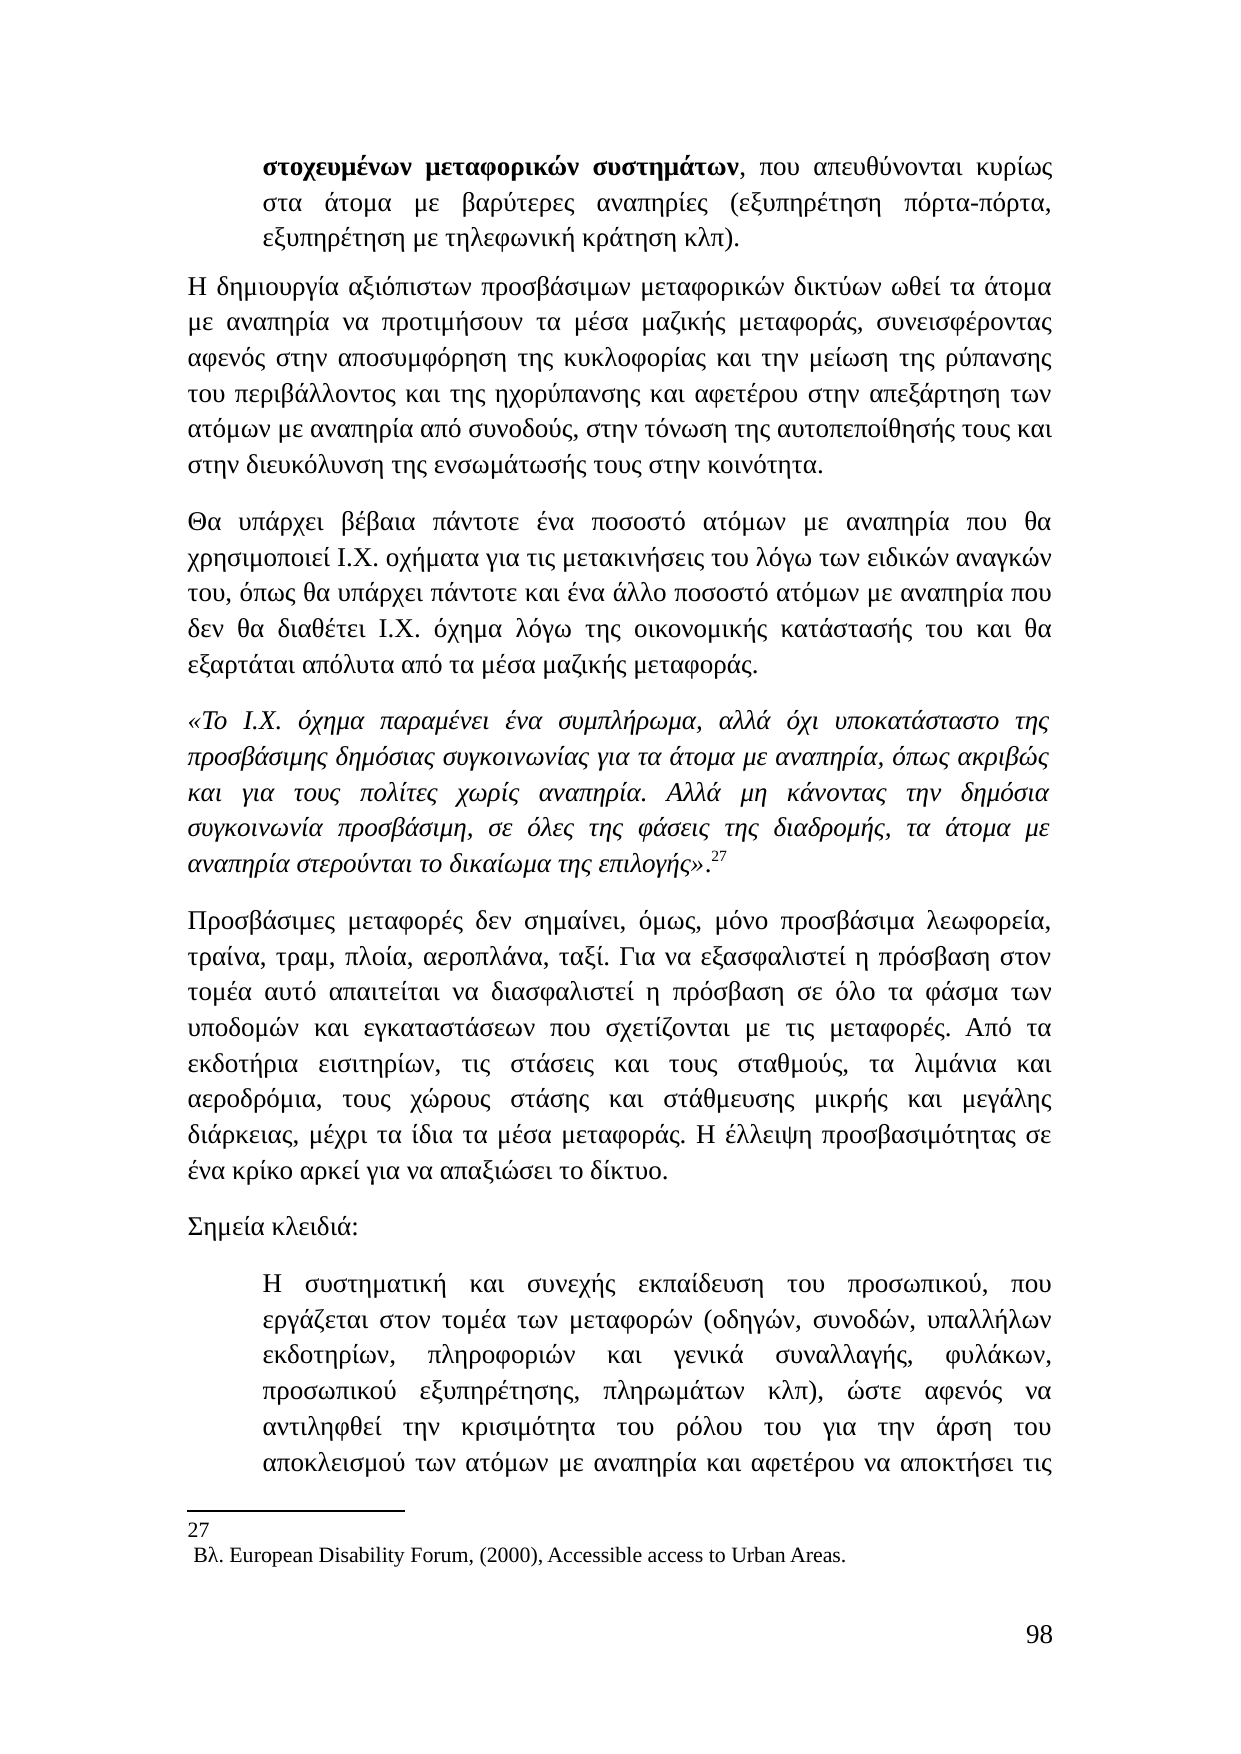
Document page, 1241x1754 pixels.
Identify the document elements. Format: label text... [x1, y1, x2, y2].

text Σημεία κλειδιά: [187, 1211, 1053, 1242]
text Η συστηματική και συνεχής εκπαίδευση του προσωπικού, που εργάζεται στον τομέα των μεταφορών (οδηγών, συνοδών, υπαλλήλων εκδοτηρίων, πληροφοριών και γενικά συναλλαγής, φυλάκων, προσωπικού εξυπηρέτησης, πληρωμάτων κλπ), ώστε αφενός να αντιληφθεί την κρισιμότητα του ρόλου του για την άρση του αποκλεισμού των ατόμων με αναπηρία και αφετέρου να αποκτήσει τις [262, 1267, 1053, 1477]
text Προσβάσιμες μεταφορές δεν σημαίνει, όμως, μόνο προσβάσιμα λεωφορεία, τραίνα, τραμ, πλοία, αεροπλάνα, ταξί. Για να εξασφαλιστεί η πρόσβαση στον τομέα αυτό απαιτείται να διασφαλιστεί η πρόσβαση σε όλο τα φάσμα των υποδομών και εγκαταστάσεων που σχετίζονται με τις μεταφορές. Από τα εκδοτήρια εισιτηρίων, τις στάσεις και τους σταθμούς, τα λιμάνια και αεροδρόμια, τους χώρους στάσης και στάθμευσης μικρής και μεγάλης διάρκειας, μέχρι τα ίδια τα μέσα μεταφοράς. Η έλλειψη προσβασιμότητας σε ένα κρίκο αρκεί για να απαξιώσει το δίκτυο. [187, 904, 1053, 1185]
text στοχευμένων μεταφορικών συστημάτων, που απευθύνονται κυρίως στα άτομα με βαρύτερες αναπηρίες (εξυπηρέτηση πόρτα-πόρτα, εξυπηρέτηση με τηλεφωνική κράτηση κλπ). [262, 150, 1053, 253]
text Βλ. European Disability Forum, (2000), Accessible access to Urban Areas. [187, 1517, 1053, 1567]
text «Το Ι.Χ. όχημα παραμένει ένα συμπλήρωμα, αλλά όχι υποκατάσταστο της προσβάσιμης δημόσιας συγκοινωνίας για τα άτομα με αναπηρία, όπως ακριβώς και για τους πολίτες χωρίς αναπηρία. Αλλά μη κάνοντας την δημόσια συγκοινωνία προσβάσιμη, σε όλες της φάσεις της διαδρομής, τα άτομα με αναπηρία στερούνται το δικαίωμα της επιλογής». [187, 704, 1053, 878]
text Η δημιουργία αξιόπιστων προσβάσιμων μεταφορικών δικτύων ωθεί τα άτομα με αναπηρία να προτιμήσουν τα μέσα μαζικής μεταφοράς, συνεισφέροντας αφενός στην αποσυμφόρηση της κυκλοφορίας και την μείωση της ρύπανσης του περιβάλλοντος και της ηχορύπανσης και αφετέρου στην απεξάρτηση των ατόμων με αναπηρία από συνοδούς, στην τόνωση της αυτοπεποίθησής τους και στην διευκόλυνση της ενσωμάτωσής τους στην κοινότητα. [187, 270, 1053, 479]
text Θα υπάρχει βέβαια πάντοτε ένα ποσοστό ατόμων με αναπηρία που θα χρησιμοποιεί Ι.Χ. οχήματα για τις μετακινήσεις του λόγω των ειδικών αναγκών του, όπως θα υπάρχει πάντοτε και ένα άλλο ποσοστό ατόμων με αναπηρία που δεν θα διαθέτει Ι.Χ. όχημα λόγω της οικονομικής κατάστασής του και θα εξαρτάται απόλυτα από τα μέσα μαζικής μεταφοράς. [187, 505, 1053, 679]
